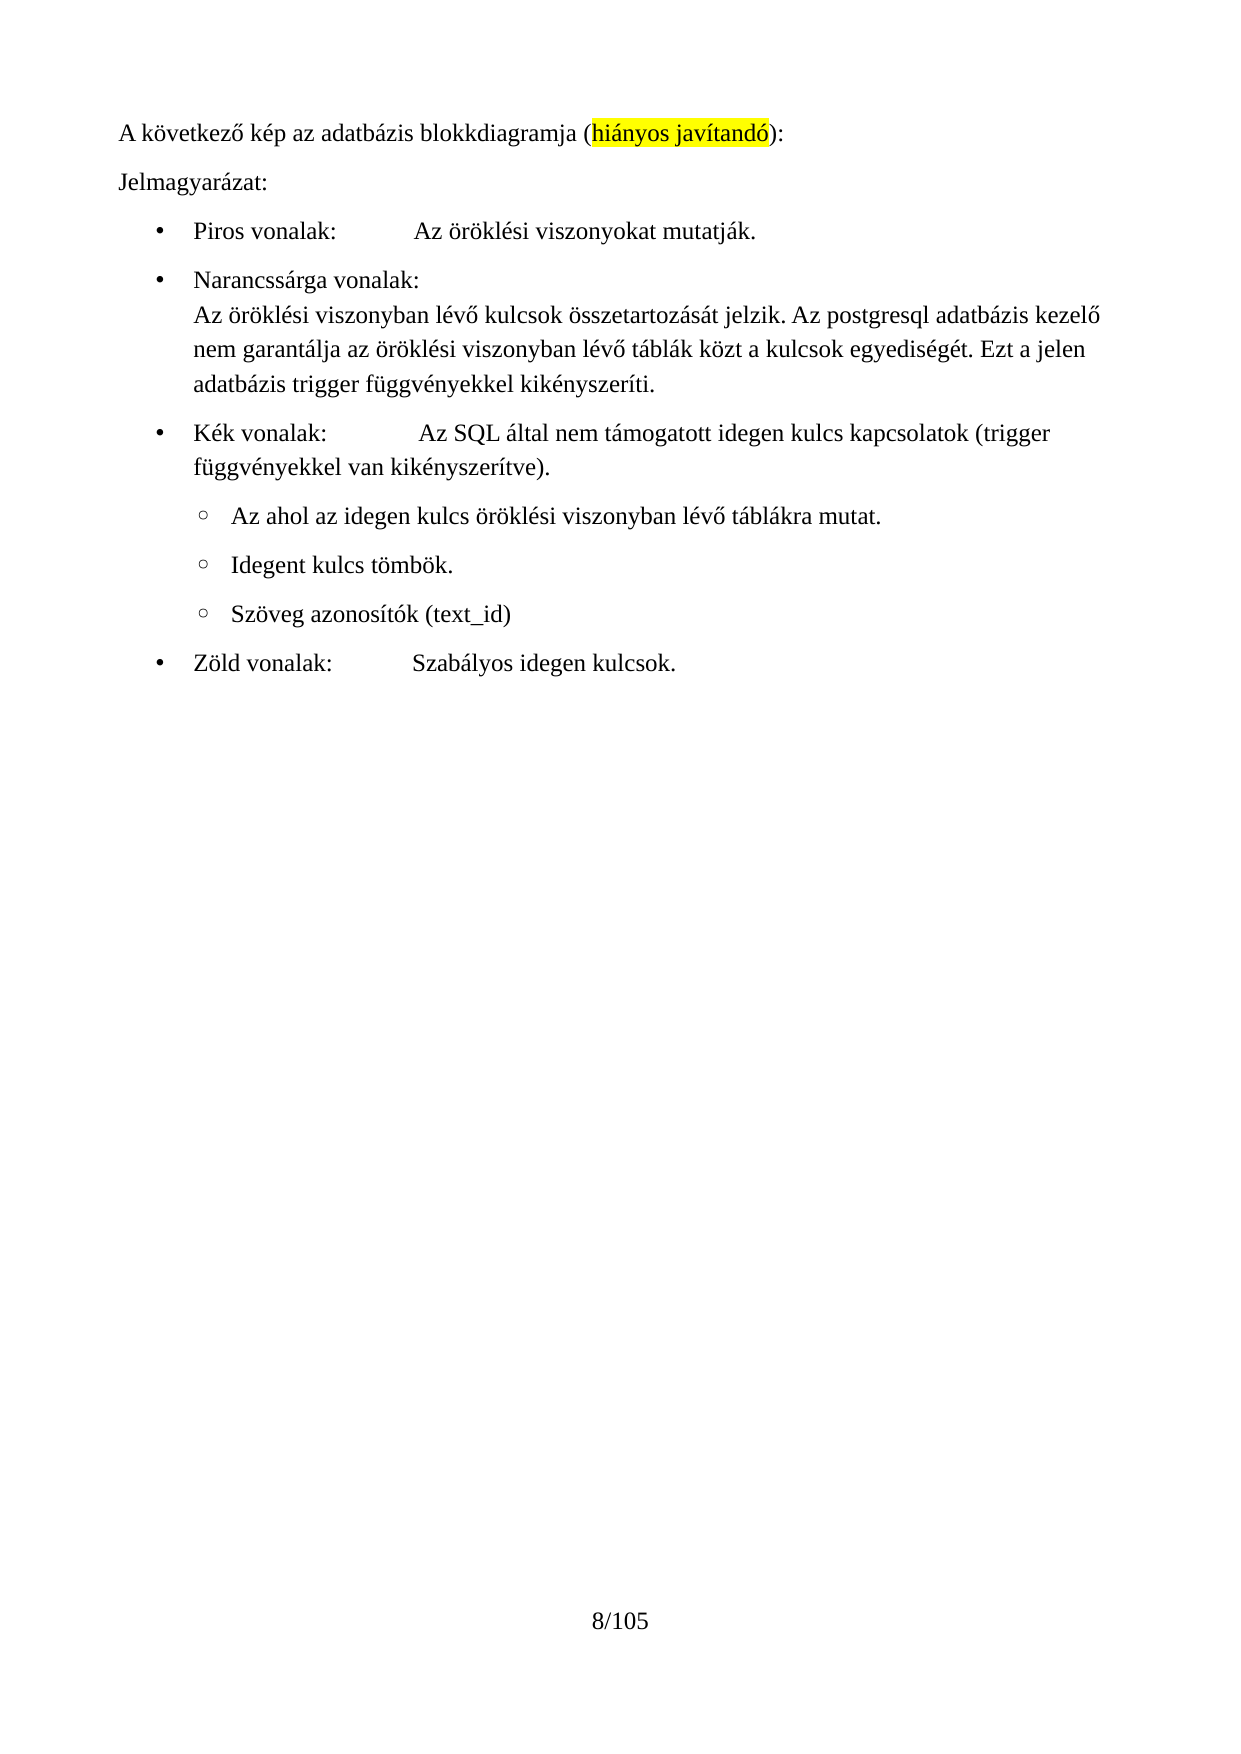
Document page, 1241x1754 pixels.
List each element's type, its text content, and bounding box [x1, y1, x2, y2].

list Zöld vonalak: Szabályos idegen kulcsok. [156, 648, 1122, 677]
list Szöveg azonosítók (text_id) [193, 599, 1122, 628]
text Jelmagyarázat: [118, 167, 1122, 196]
list Narancssárga vonalak: Az öröklési viszonyban lévő kulcsok összetartozását jelzik. Az postgresql adatbázis kezelő nem garantálja az öröklési viszonyban lévő táblák közt a kulcsok egyediségét. Ezt a jelen adatbázis trigger függvényekkel kikényszeríti. [156, 265, 1122, 397]
list Az ahol az idegen kulcs öröklési viszonyban lévő táblákra mutat. [193, 501, 1122, 530]
list Idegent kulcs tömbök. [193, 550, 1122, 579]
text A következő kép az adatbázis blokkdiagramja (hiányos javítandó): [118, 118, 1122, 147]
list Kék vonalak: Az SQL által nem támogatott idegen kulcs kapcsolatok (trigger függvényekkel van kikényszerítve). [156, 418, 1122, 481]
list Piros vonalak: Az öröklési viszonyokat mutatják. [156, 216, 1122, 245]
